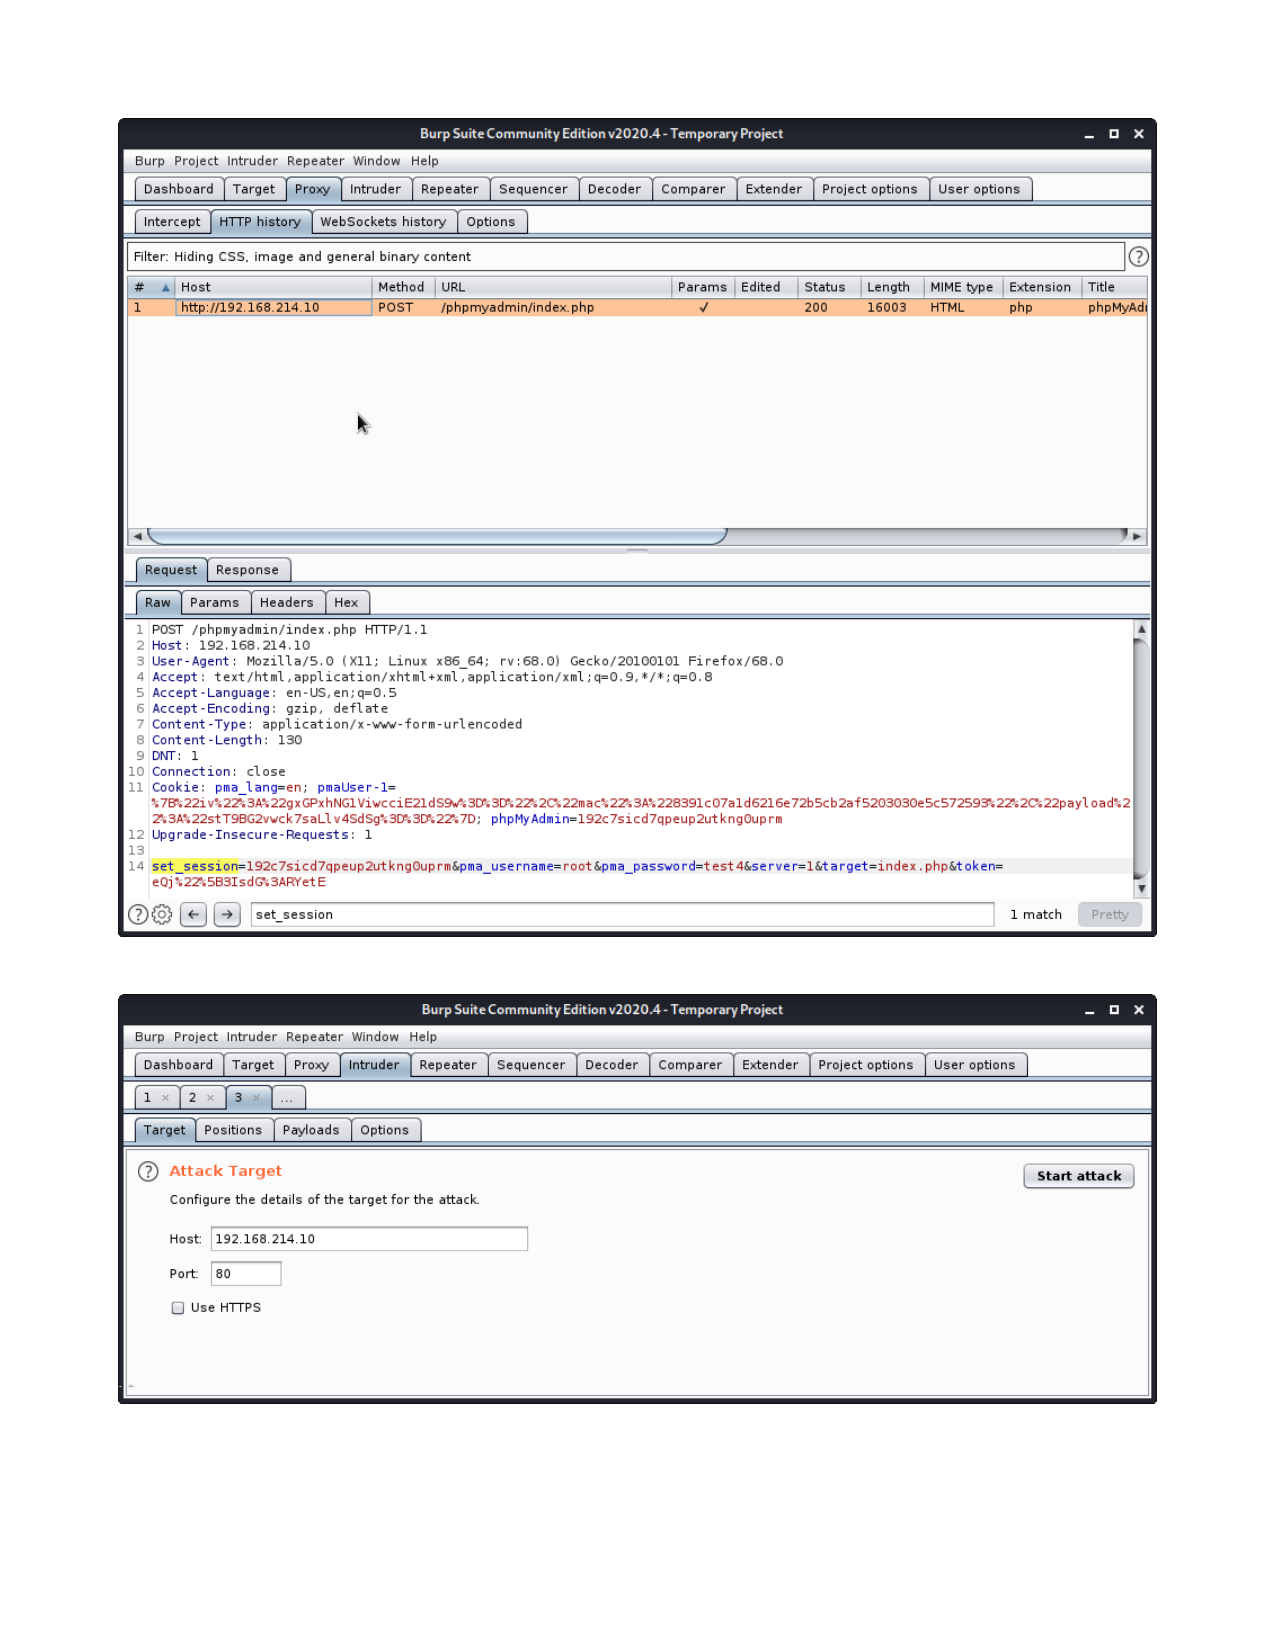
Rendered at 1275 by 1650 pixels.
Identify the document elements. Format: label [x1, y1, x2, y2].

picture [118, 994, 1157, 1404]
picture [118, 118, 1157, 937]
